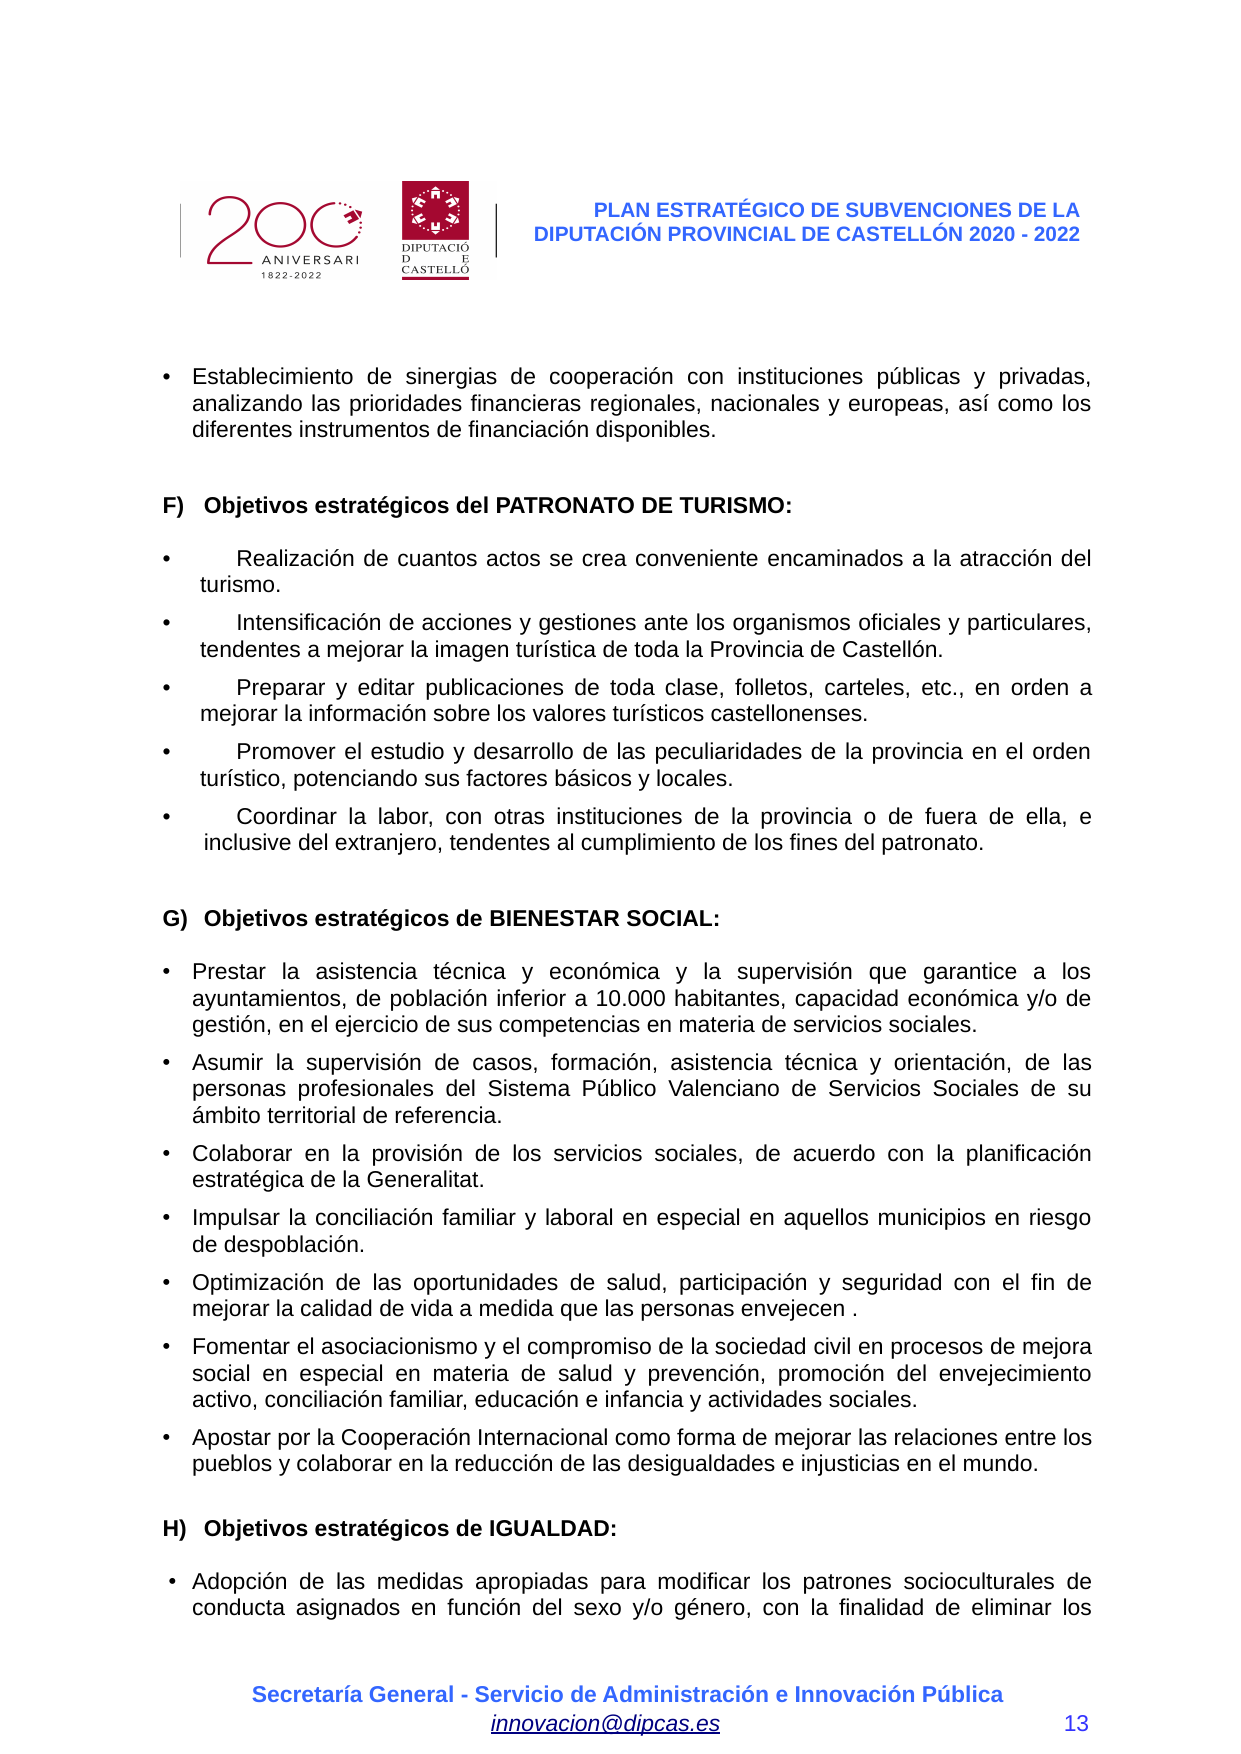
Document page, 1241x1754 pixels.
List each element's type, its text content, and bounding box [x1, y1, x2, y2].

list Intensificación de acciones y gestiones ante los organismos oficiales y particulares, tendentes a mejorar la imagen turística de toda la Provincia de Castellón. [162, 609, 1092, 662]
text H) Objetivos estratégicos de IGUALDAD: [162, 1515, 1092, 1541]
list Adopción de las medidas apropiadas para modificar los patrones socioculturales de conducta asignados en función del sexo y/o género, con la finalidad de eliminar los [168, 1568, 1092, 1620]
list Fomentar el asociacionismo y el compromiso de la sociedad civil en procesos de mejora social en especial en materia de salud y prevención, promoción del envejecimiento activo, conciliación familiar, educación e infancia y actividades sociales. [162, 1333, 1092, 1412]
list Apostar por la Cooperación Internacional como forma de mejorar las relaciones entre los pueblos y colaborar en la reducción de las desigualdades e injusticias en el mundo. [162, 1424, 1092, 1477]
list Impulsar la conciliación familiar y laboral en especial en aquellos municipios en riesgo de despoblación. [162, 1204, 1092, 1257]
list Optimización de las oportunidades de salud, participación y seguridad con el fin de mejorar la calidad de vida a medida que las personas envejecen . [162, 1269, 1092, 1321]
list Colaborar en la provisión de los servicios sociales, de acuerdo con la planificación estratégica de la Generalitat. [162, 1140, 1092, 1192]
picture [180, 181, 497, 280]
list Prestar la asistencia técnica y económica y la supervisión que garantice a los ayuntamientos, de población inferior a 10.000 habitantes, capacidad económica y/o de gestión, en el ejercicio de sus competencias en materia de servicios sociales. [162, 958, 1092, 1037]
text F) Objetivos estratégicos del PATRONATO DE TURISMO: [162, 492, 1092, 518]
list Establecimiento de sinergias de cooperación con instituciones públicas y privadas, analizando las prioridades financieras regionales, nacionales y europeas, así como los diferentes instrumentos de financiación disponibles. [162, 363, 1092, 442]
list Asumir la supervisión de casos, formación, asistencia técnica y orientación, de las personas profesionales del Sistema Público Valenciano de Servicios Sociales de su ámbito territorial de referencia. [162, 1049, 1092, 1128]
list Preparar y editar publicaciones de toda clase, folletos, carteles, etc., en orden a mejorar la información sobre los valores turísticos castellonenses. [162, 674, 1092, 727]
list Realización de cuantos actos se crea conveniente encaminados a la atracción del turismo. [162, 545, 1092, 598]
list Promover el estudio y desarrollo de las peculiaridades de la provincia en el orden turístico, potenciando sus factores básicos y locales. [162, 738, 1092, 791]
list Coordinar la labor, con otras instituciones de la provincia o de fuera de ella, e inclusive del extranjero, tendentes al cumplimiento de los fines del patronato. [162, 803, 1092, 856]
text G) Objetivos estratégicos de BIENESTAR SOCIAL: [162, 905, 1092, 932]
